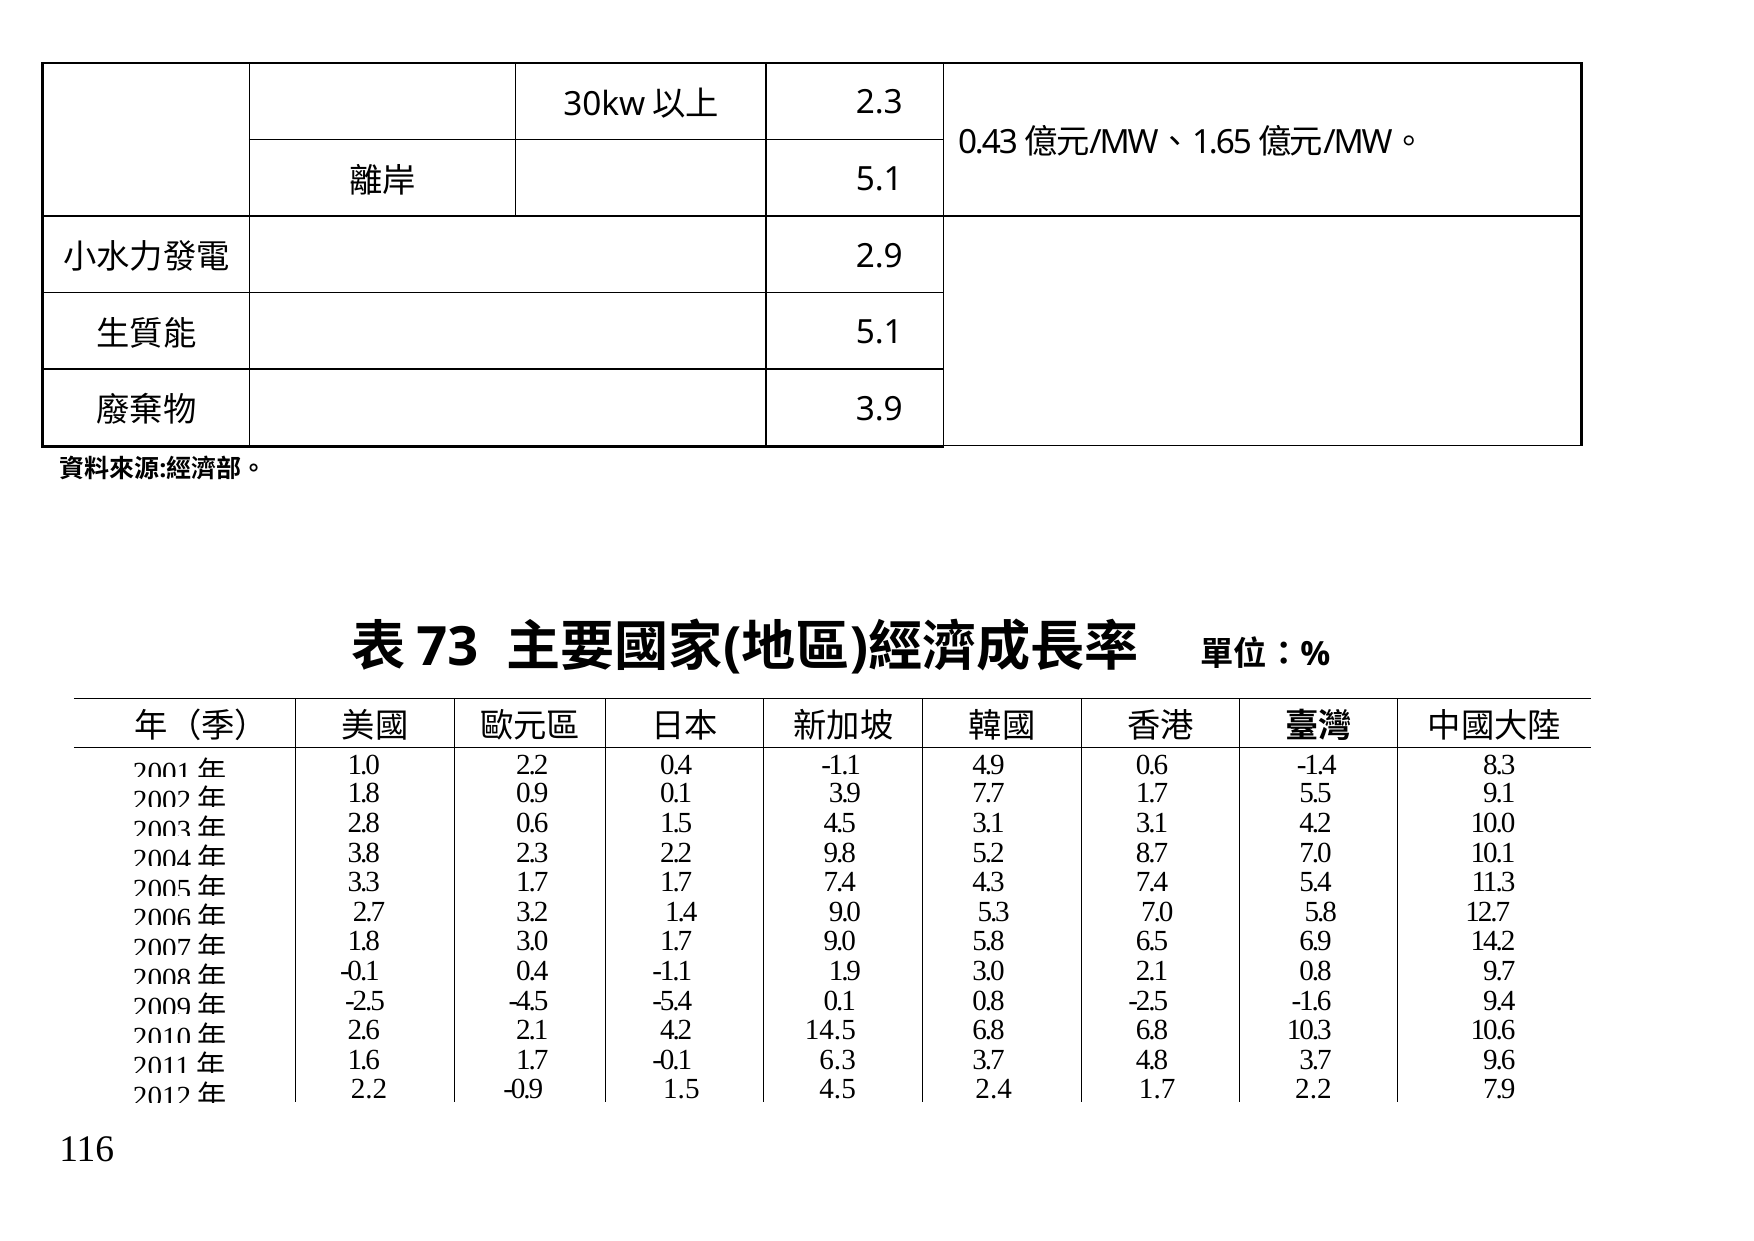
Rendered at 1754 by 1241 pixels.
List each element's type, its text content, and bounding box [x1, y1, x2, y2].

table_cell 5.1 [767, 140, 943, 215]
table_cell 5.8 [923, 925, 1081, 954]
table_cell 1.7 [455, 1043, 605, 1073]
table_cell 4.9 [923, 748, 1081, 777]
table_cell 4.5 [764, 1073, 922, 1102]
table_cell 1.7 [455, 866, 605, 895]
table_cell 9.0 [764, 895, 922, 925]
table_cell -1.1 [606, 954, 763, 984]
table_header 新加坡 [764, 699, 922, 747]
table_cell 5.3 [923, 895, 1081, 925]
table_cell 1.7 [606, 866, 763, 895]
table_cell 廢棄物 [44, 370, 249, 445]
table_cell 7.9 [1398, 1073, 1591, 1102]
table_cell -4.5 [455, 984, 605, 1013]
table_cell 1.9 [764, 954, 922, 984]
table_cell [44, 64, 249, 215]
table_cell 2.7 [296, 895, 454, 925]
table_cell 2008年 [74, 954, 295, 984]
table_cell 2001年 [74, 748, 295, 777]
table_cell 2.9 [767, 217, 943, 292]
table_cell 8.7 [1082, 836, 1239, 866]
table_cell 2.2 [606, 836, 763, 866]
table_cell 14.2 [1398, 925, 1591, 954]
table_cell 2005年 [74, 866, 295, 895]
table_cell 9.8 [764, 836, 922, 866]
table_cell 2004年 [74, 836, 295, 866]
table_cell 2.3 [767, 64, 943, 138]
table_cell 6.3 [764, 1043, 922, 1073]
table_cell 5.2 [923, 836, 1081, 866]
table_cell 9.1 [1398, 777, 1591, 806]
table_cell 0.4 [455, 954, 605, 984]
table_cell [250, 64, 515, 138]
table_cell 6.8 [1082, 1014, 1239, 1043]
table_cell 8.3 [1398, 748, 1591, 777]
table_cell 1.7 [1082, 1073, 1239, 1102]
table_cell 0.6 [1082, 748, 1239, 777]
table_cell 9.7 [1398, 954, 1591, 984]
table_cell 3.7 [1240, 1043, 1397, 1073]
table_cell 1.0 [296, 748, 454, 777]
table_header 香港 [1082, 699, 1239, 747]
table_cell 30kw以上 [516, 64, 765, 138]
table_cell [250, 217, 765, 292]
table_cell 1.6 [296, 1043, 454, 1073]
table_cell 6.8 [923, 1014, 1081, 1043]
table_cell 0.1 [764, 984, 922, 1013]
table_cell 4.3 [923, 866, 1081, 895]
table_cell -1.6 [1240, 984, 1397, 1013]
table_cell 4.5 [764, 806, 922, 836]
table_cell -2.5 [296, 984, 454, 1013]
table_cell 9.4 [1398, 984, 1591, 1013]
table_cell 2011年 [74, 1043, 295, 1073]
table_cell -0.1 [606, 1043, 763, 1073]
table_cell 小水力發電 [44, 217, 249, 292]
table_cell 0.4 [606, 748, 763, 777]
table_cell 2.1 [1082, 954, 1239, 984]
table_cell 10.6 [1398, 1014, 1591, 1043]
table_header 歐元區 [455, 699, 605, 747]
table_cell 3.8 [296, 836, 454, 866]
table_cell -1.4 [1240, 748, 1397, 777]
table_cell [250, 370, 765, 445]
table_cell 1.8 [296, 925, 454, 954]
table_cell 10.3 [1240, 1014, 1397, 1043]
table_cell 0.43億元/MW、1.65億元/MW。 [944, 64, 1580, 215]
table_cell 2.4 [923, 1073, 1081, 1102]
table_cell 3.1 [923, 806, 1081, 836]
table_cell 5.8 [1240, 895, 1397, 925]
table_cell 7.4 [1082, 866, 1239, 895]
table_cell [944, 217, 1580, 445]
table_cell 2.3 [455, 836, 605, 866]
text 表73 主要國家(地區)經濟成長率 單位：% [59, 585, 1636, 698]
table_cell 4.8 [1082, 1043, 1239, 1073]
table_cell 1.4 [606, 895, 763, 925]
table_cell 2012年 [74, 1073, 295, 1102]
table_cell 4.2 [1240, 806, 1397, 836]
table_cell -5.4 [606, 984, 763, 1013]
table_cell 2.2 [1240, 1073, 1397, 1102]
table_cell 1.7 [1082, 777, 1239, 806]
table_cell [516, 140, 765, 215]
table_cell 11.3 [1398, 866, 1591, 895]
table_cell 2.2 [296, 1073, 454, 1102]
table_cell 3.0 [923, 954, 1081, 984]
table_cell 1.8 [296, 777, 454, 806]
table_cell [250, 293, 765, 368]
table_cell 2.2 [455, 748, 605, 777]
table_header 年（季） [74, 699, 295, 747]
table_cell -0.1 [296, 954, 454, 984]
table_header 臺灣 [1240, 699, 1397, 747]
table_cell 5.5 [1240, 777, 1397, 806]
table_cell 5.1 [767, 293, 943, 368]
table_cell 6.5 [1082, 925, 1239, 954]
table_cell 2009年 [74, 984, 295, 1013]
table_header 韓國 [923, 699, 1081, 747]
table_cell 3.1 [1082, 806, 1239, 836]
table_cell 0.8 [1240, 954, 1397, 984]
table_cell 0.6 [455, 806, 605, 836]
table_header 中國大陸 [1398, 699, 1591, 747]
table_cell 2006年 [74, 895, 295, 925]
table_cell 3.2 [455, 895, 605, 925]
table_cell 7.0 [1082, 895, 1239, 925]
table_cell 4.2 [606, 1014, 763, 1043]
text 資料來源:經濟部。 [59, 448, 1636, 485]
table_cell -2.5 [1082, 984, 1239, 1013]
table_cell -0.9 [455, 1073, 605, 1102]
table_cell 1.7 [606, 925, 763, 954]
table_cell 7.4 [764, 866, 922, 895]
table_cell 2.8 [296, 806, 454, 836]
table_cell 9.0 [764, 925, 922, 954]
table_cell 3.9 [767, 370, 943, 445]
table_cell 14.5 [764, 1014, 922, 1043]
table_cell 3.9 [764, 777, 922, 806]
table_cell 6.9 [1240, 925, 1397, 954]
table_cell 2.6 [296, 1014, 454, 1043]
table_cell 10.0 [1398, 806, 1591, 836]
table_cell 12.7 [1398, 895, 1591, 925]
table_cell 1.5 [606, 806, 763, 836]
table_cell 2002年 [74, 777, 295, 806]
table_cell 1.5 [606, 1073, 763, 1102]
table_cell 生質能 [44, 293, 249, 368]
table_header 美國 [296, 699, 454, 747]
table_cell 0.1 [606, 777, 763, 806]
table_cell 5.4 [1240, 866, 1397, 895]
table_cell 2007年 [74, 925, 295, 954]
table_cell 3.7 [923, 1043, 1081, 1073]
table_cell 0.8 [923, 984, 1081, 1013]
table_cell 9.6 [1398, 1043, 1591, 1073]
table_header 日本 [606, 699, 763, 747]
table_cell 10.1 [1398, 836, 1591, 866]
table_cell -1.1 [764, 748, 922, 777]
table_cell 7.0 [1240, 836, 1397, 866]
table_cell 2003年 [74, 806, 295, 836]
table_cell 3.0 [455, 925, 605, 954]
table_cell 2010年 [74, 1014, 295, 1043]
table_cell 2.1 [455, 1014, 605, 1043]
table_cell 3.3 [296, 866, 454, 895]
table_cell 7.7 [923, 777, 1081, 806]
table_cell 離岸 [250, 140, 515, 215]
table_cell 0.9 [455, 777, 605, 806]
